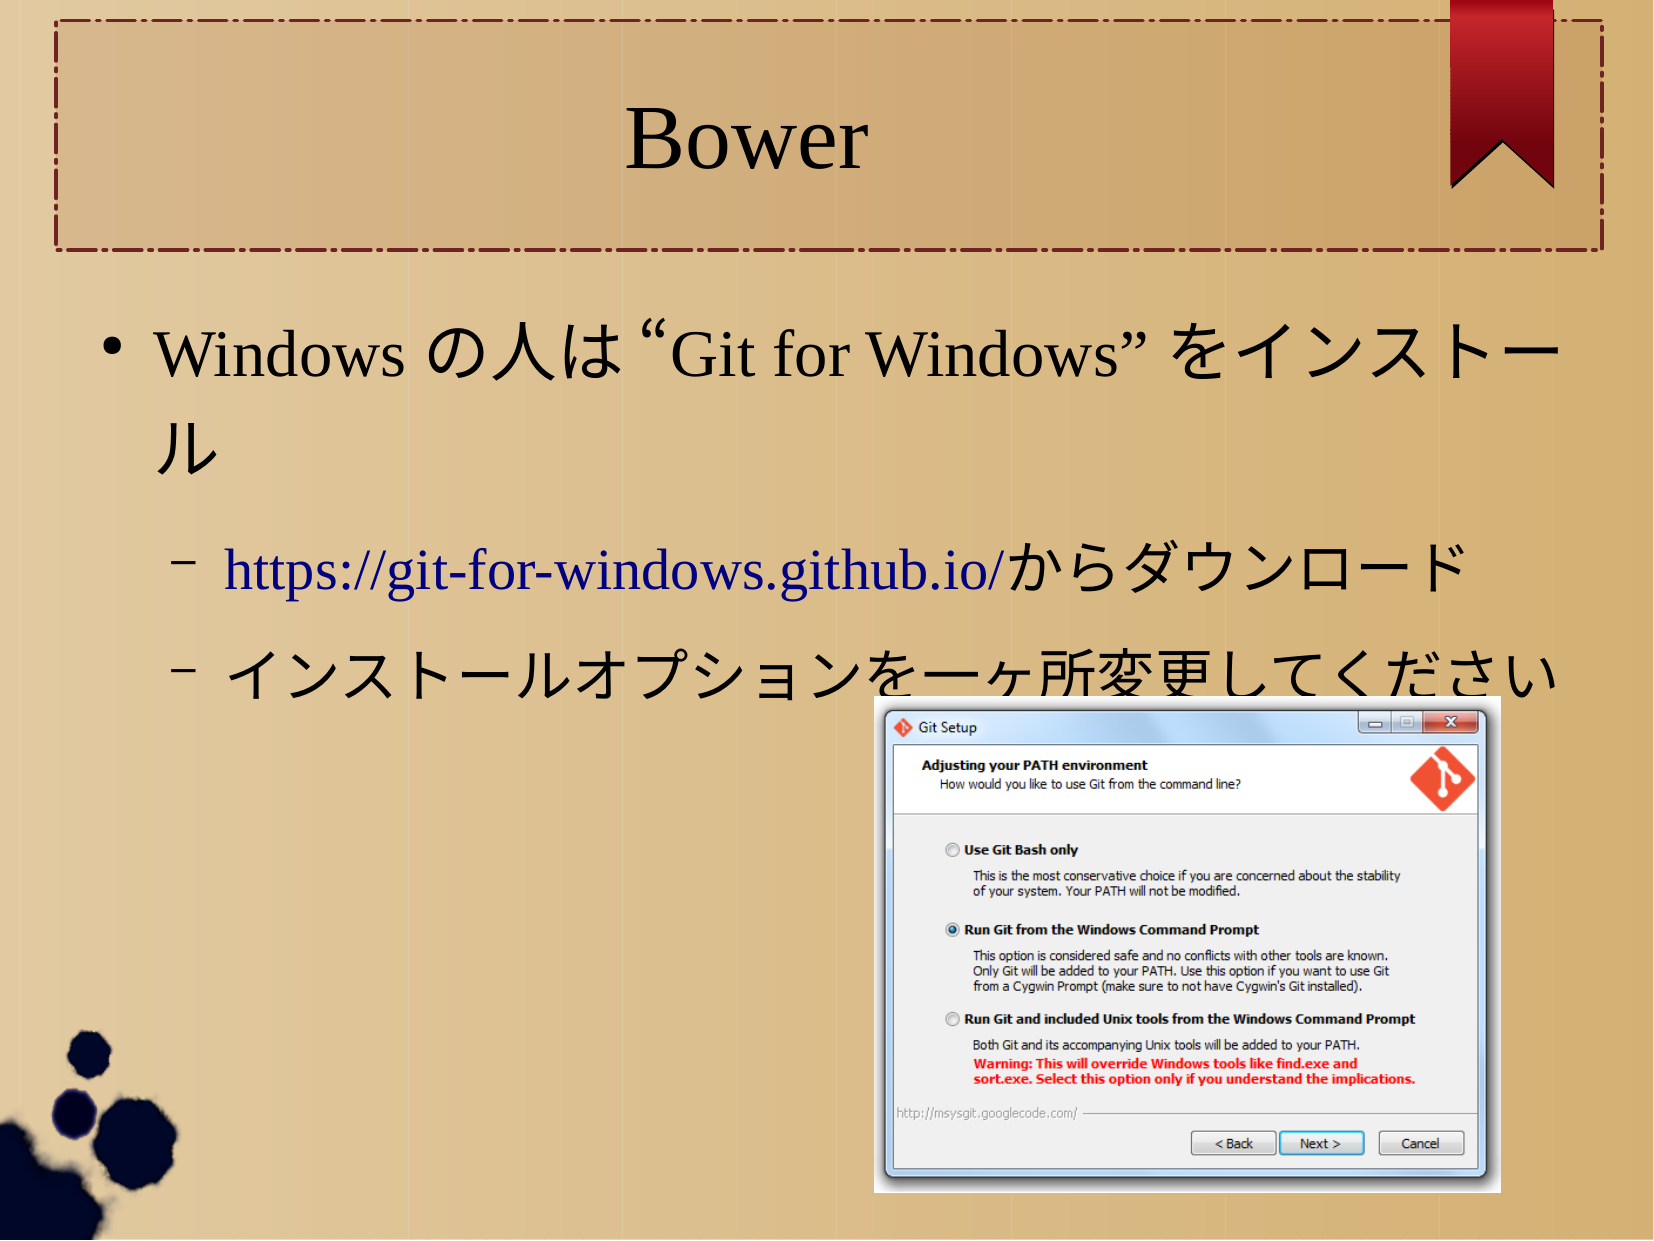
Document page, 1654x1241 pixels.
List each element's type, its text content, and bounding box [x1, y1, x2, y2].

title Bower [82, 47, 1412, 229]
list Windows の人は “Git for Windows” をインストール https://git-for-windows.github.io/からダウンロード インストールオプションを一ヶ所変更してください [82, 299, 1571, 1019]
picture [874, 696, 1501, 1193]
